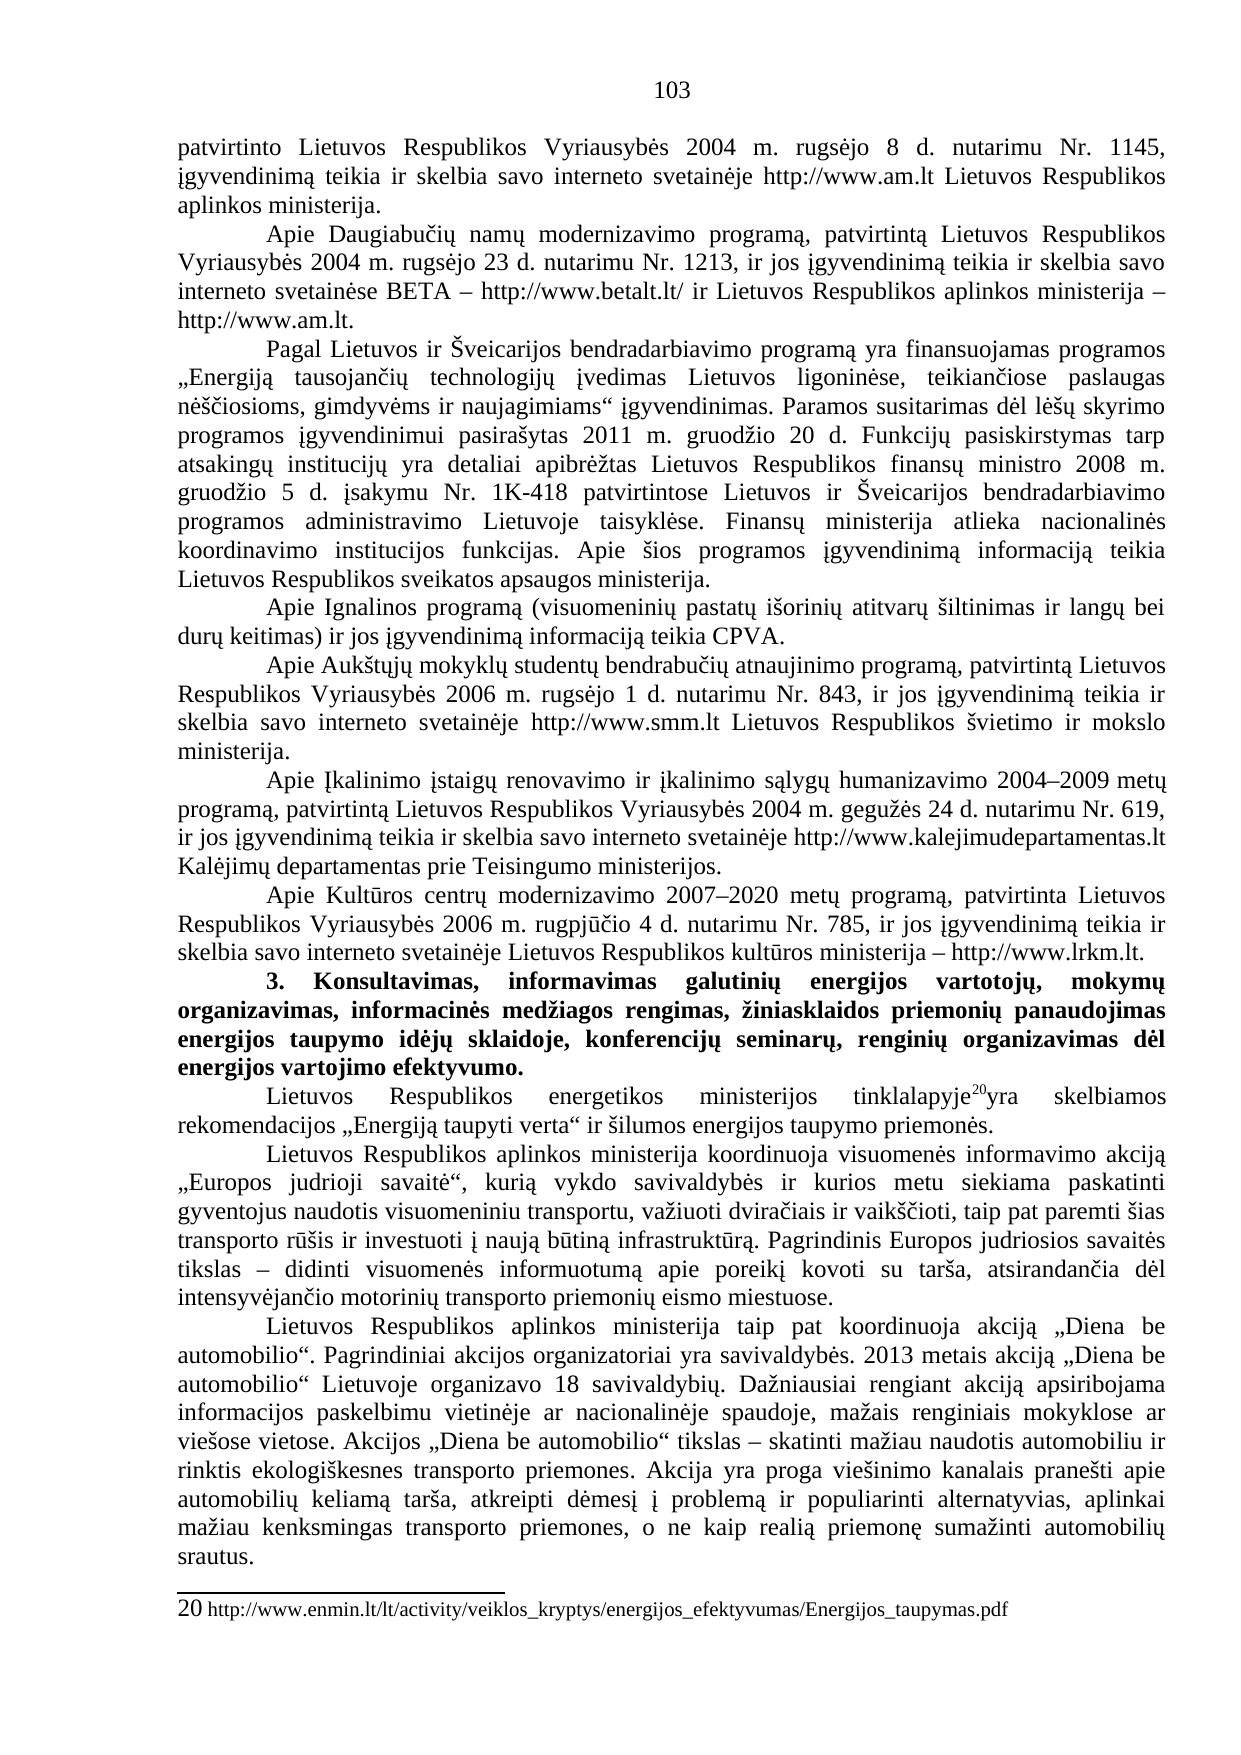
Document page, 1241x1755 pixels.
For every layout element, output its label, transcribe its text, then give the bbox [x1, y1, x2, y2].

text Apie Kultūros centrų modernizavimo 2007–2020 metų programą, patvirtinta Lietuvos Respublikos Vyriausybės 2006 m. rugpjūčio 4 d. nutarimu Nr. 785, ir jos įgyvendinimą teikia ir skelbia savo interneto svetainėje Lietuvos Respublikos kultūros ministerija – http://www.lrkm.lt. [177, 880, 1166, 966]
text patvirtinto Lietuvos Respublikos Vyriausybės 2004 m. rugsėjo 8 d. nutarimu Nr. 1145, įgyvendinimą teikia ir skelbia savo interneto svetainėje http://www.am.lt Lietuvos Respublikos aplinkos ministerija. [177, 132, 1166, 219]
text Apie Aukštųjų mokyklų studentų bendrabučių atnaujinimo programą, patvirtintą Lietuvos Respublikos Vyriausybės 2006 m. rugsėjo 1 d. nutarimu Nr. 843, ir jos įgyvendinimą teikia ir skelbia savo interneto svetainėje http://www.smm.lt Lietuvos Respublikos švietimo ir mokslo ministerija. [177, 650, 1166, 765]
text Apie Ignalinos programą (visuomeninių pastatų išorinių atitvarų šiltinimas ir langų bei durų keitimas) ir jos įgyvendinimą informaciją teikia CPVA. [177, 592, 1166, 650]
text Apie Daugiabučių namų modernizavimo programą, patvirtintą Lietuvos Respublikos Vyriausybės 2004 m. rugsėjo 23 d. nutarimu Nr. 1213, ir jos įgyvendinimą teikia ir skelbia savo interneto svetainėse BETA – http://www.betalt.lt/ ir Lietuvos Respublikos aplinkos ministerija – http://www.am.lt. [177, 219, 1166, 334]
text Lietuvos Respublikos energetikos ministerijos tinklalapyjeyra skelbiamos rekomendacijos „Energiją taupyti verta“ ir šilumos energijos taupymo priemonės. [177, 1081, 1166, 1139]
text Pagal Lietuvos ir Šveicarijos bendradarbiavimo programą yra finansuojamas programos „Energiją tausojančių technologijų įvedimas Lietuvos ligoninėse, teikiančiose paslaugas nėščiosioms, gimdyvėms ir naujagimiams“ įgyvendinimas. Paramos susitarimas dėl lėšų skyrimo programos įgyvendinimui pasirašytas 2011 m. gruodžio 20 d. Funkcijų pasiskirstymas tarp atsakingų institucijų yra detaliai apibrėžtas Lietuvos Respublikos finansų ministro 2008 m. gruodžio 5 d. įsakymu Nr. 1K-418 patvirtintose Lietuvos ir Šveicarijos bendradarbiavimo programos administravimo Lietuvoje taisyklėse. Finansų ministerija atlieka nacionalinės koordinavimo institucijos funkcijas. Apie šios programos įgyvendinimą informaciją teikia Lietuvos Respublikos sveikatos apsaugos ministerija. [177, 334, 1166, 592]
text 3. Konsultavimas, informavimas galutinių energijos vartotojų, mokymų organizavimas, informacinės medžiagos rengimas, žiniasklaidos priemonių panaudojimas energijos taupymo idėjų sklaidoje, konferencijų seminarų, renginių organizavimas dėl energijos vartojimo efektyvumo. [177, 966, 1166, 1081]
text Lietuvos Respublikos aplinkos ministerija koordinuoja visuomenės informavimo akciją „Europos judrioji savaitė“, kurią vykdo savivaldybės ir kurios metu siekiama paskatinti gyventojus naudotis visuomeniniu transportu, važiuoti dviračiais ir vaikščioti, taip pat paremti šias transporto rūšis ir investuoti į naują būtiną infrastruktūrą. Pagrindinis Europos judriosios savaitės tikslas – didinti visuomenės informuotumą apie poreikį kovoti su tarša, atsirandančia dėl intensyvėjančio motorinių transporto priemonių eismo miestuose. [177, 1139, 1166, 1311]
text Apie Įkalinimo įstaigų renovavimo ir įkalinimo sąlygų humanizavimo 2004–2009 metų programą, patvirtintą Lietuvos Respublikos Vyriausybės 2004 m. gegužės 24 d. nutarimu Nr. 619, ir jos įgyvendinimą teikia ir skelbia savo interneto svetainėje http://www.kalejimudepartamentas.lt Kalėjimų departamentas prie Teisingumo ministerijos. [177, 765, 1166, 880]
text Lietuvos Respublikos aplinkos ministerija taip pat koordinuoja akciją „Diena be automobilio“. Pagrindiniai akcijos organizatoriai yra savivaldybės. 2013 metais akciją „Diena be automobilio“ Lietuvoje organizavo 18 savivaldybių. Dažniausiai rengiant akciją apsiribojama informacijos paskelbimu vietinėje ar nacionalinėje spaudoje, mažais renginiais mokyklose ar viešose vietose. Akcijos „Diena be automobilio“ tikslas – skatinti mažiau naudotis automobiliu ir rinktis ekologiškesnes transporto priemones. Akcija yra proga viešinimo kanalais pranešti apie automobilių keliamą tarša, atkreipti dėmesį į problemą ir populiarinti alternatyvias, aplinkai mažiau kenksmingas transporto priemones, o ne kaip realią priemonę sumažinti automobilių srautus. [177, 1311, 1166, 1570]
text http://www.enmin.lt/lt/activity/veiklos_kryptys/energijos_efektyvumas/Energijos_taupymas.pdf [177, 1593, 1166, 1622]
